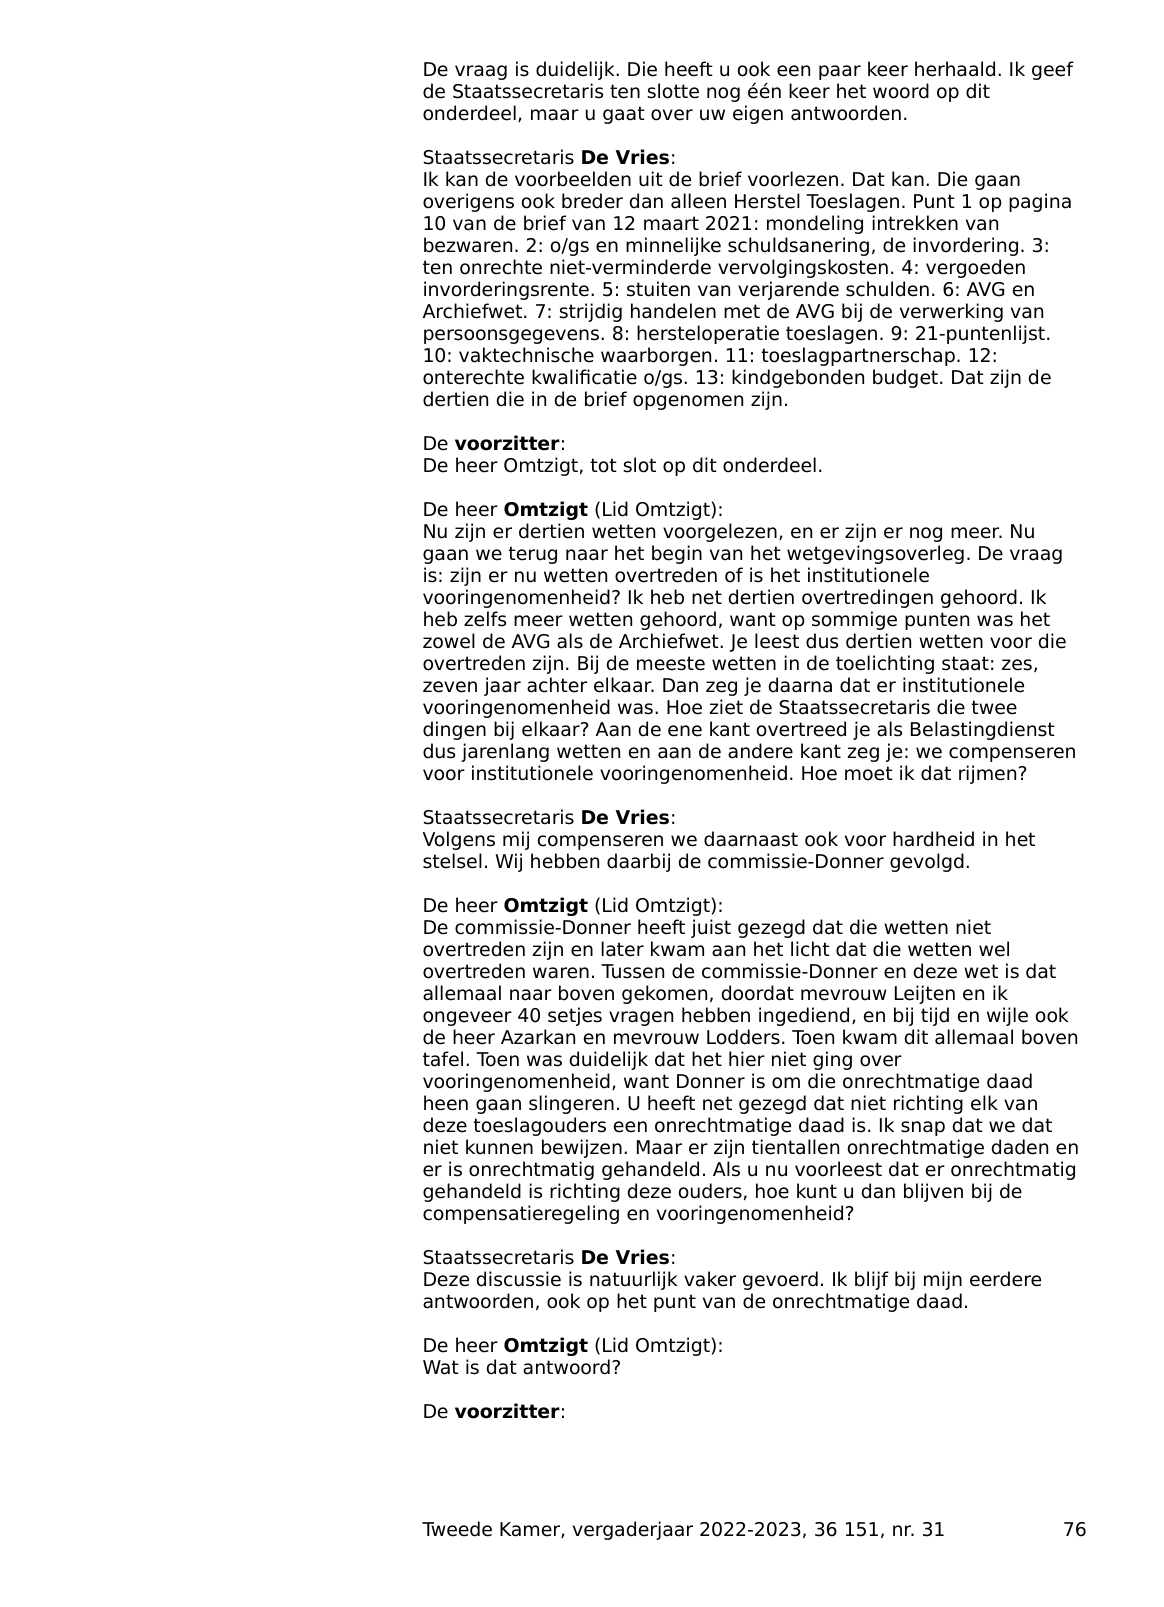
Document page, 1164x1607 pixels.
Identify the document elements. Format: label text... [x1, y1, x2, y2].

text Deze discussie is natuurlijk vaker gevoerd. Ik blijf bij mijn eerdere antwoorden, ook op het punt van de onrechtmatige daad. [422, 1269, 1087, 1313]
text Nu zijn er dertien wetten voorgelezen, en er zijn er nog meer. Nu gaan we terug naar het begin van het wetgevingsoverleg. De vraag is: zijn er nu wetten overtreden of is het institutionele vooringenomenheid? Ik heb net dertien overtredingen gehoord. Ik heb zelfs meer wetten gehoord, want op sommige punten was het zowel de AVG als de Archiefwet. Je leest dus dertien wetten voor die overtreden zijn. Bij de meeste wetten in de toelichting staat: zes, zeven jaar achter elkaar. Dan zeg je daarna dat er institutionele vooringenomenheid was. Hoe ziet de Staatssecretaris die twee dingen bij elkaar? Aan de ene kant overtreed je als Belastingdienst dus jarenlang wetten en aan de andere kant zeg je: we compenseren voor institutionele vooringenomenheid. Hoe moet ik dat rijmen? [422, 521, 1087, 785]
text Ik kan de voorbeelden uit de brief voorlezen. Dat kan. Die gaan overigens ook breder dan alleen Herstel Toeslagen. Punt 1 op pagina 10 van de brief van 12 maart 2021: mondeling intrekken van bezwaren. 2: o/gs en minnelijke schuldsanering, de invordering. 3: ten onrechte niet-verminderde vervolgingskosten. 4: vergoeden invorderingsrente. 5: stuiten van verjarende schulden. 6: AVG en Archiefwet. 7: strijdig handelen met de AVG bij de verwerking van persoonsgegevens. 8: hersteloperatie toeslagen. 9: 21-puntenlijst. 10: vaktechnische waarborgen. 11: toeslagpartnerschap. 12: onterechte kwalificatie o/gs. 13: kindgebonden budget. Dat zijn de dertien die in de brief opgenomen zijn. [422, 169, 1087, 411]
text De voorzitter: [422, 1401, 1087, 1423]
text Volgens mij compenseren we daarnaast ook voor hardheid in het stelsel. Wij hebben daarbij de commissie-Donner gevolgd. [422, 829, 1087, 873]
text De heer Omtzigt (Lid Omtzigt): [422, 1335, 1087, 1357]
text De voorzitter: [422, 433, 1087, 455]
text Staatssecretaris De Vries: [422, 1247, 1087, 1269]
text De heer Omtzigt (Lid Omtzigt): [422, 499, 1087, 521]
text De commissie-Donner heeft juist gezegd dat die wetten niet overtreden zijn en later kwam aan het licht dat die wetten wel overtreden waren. Tussen de commissie-Donner en deze wet is dat allemaal naar boven gekomen, doordat mevrouw Leijten en ik ongeveer 40 setjes vragen hebben ingediend, en bij tijd en wijle ook de heer Azarkan en mevrouw Lodders. Toen kwam dit allemaal boven tafel. Toen was duidelijk dat het hier niet ging over vooringenomenheid, want Donner is om die onrechtmatige daad heen gaan slingeren. U heeft net gezegd dat niet richting elk van deze toeslagouders een onrechtmatige daad is. Ik snap dat we dat niet kunnen bewijzen. Maar er zijn tientallen onrechtmatige daden en er is onrechtmatig gehandeld. Als u nu voorleest dat er onrechtmatig gehandeld is richting deze ouders, hoe kunt u dan blijven bij de compensatieregeling en vooringenomenheid? [422, 917, 1087, 1225]
text Wat is dat antwoord? [422, 1357, 1087, 1379]
text De heer Omtzigt, tot slot op dit onderdeel. [422, 455, 1087, 477]
text De heer Omtzigt (Lid Omtzigt): [422, 895, 1087, 917]
text De vraag is duidelijk. Die heeft u ook een paar keer herhaald. Ik geef de Staatssecretaris ten slotte nog één keer het woord op dit onderdeel, maar u gaat over uw eigen antwoorden. [422, 59, 1087, 125]
text Staatssecretaris De Vries: [422, 807, 1087, 829]
text Staatssecretaris De Vries: [422, 147, 1087, 169]
